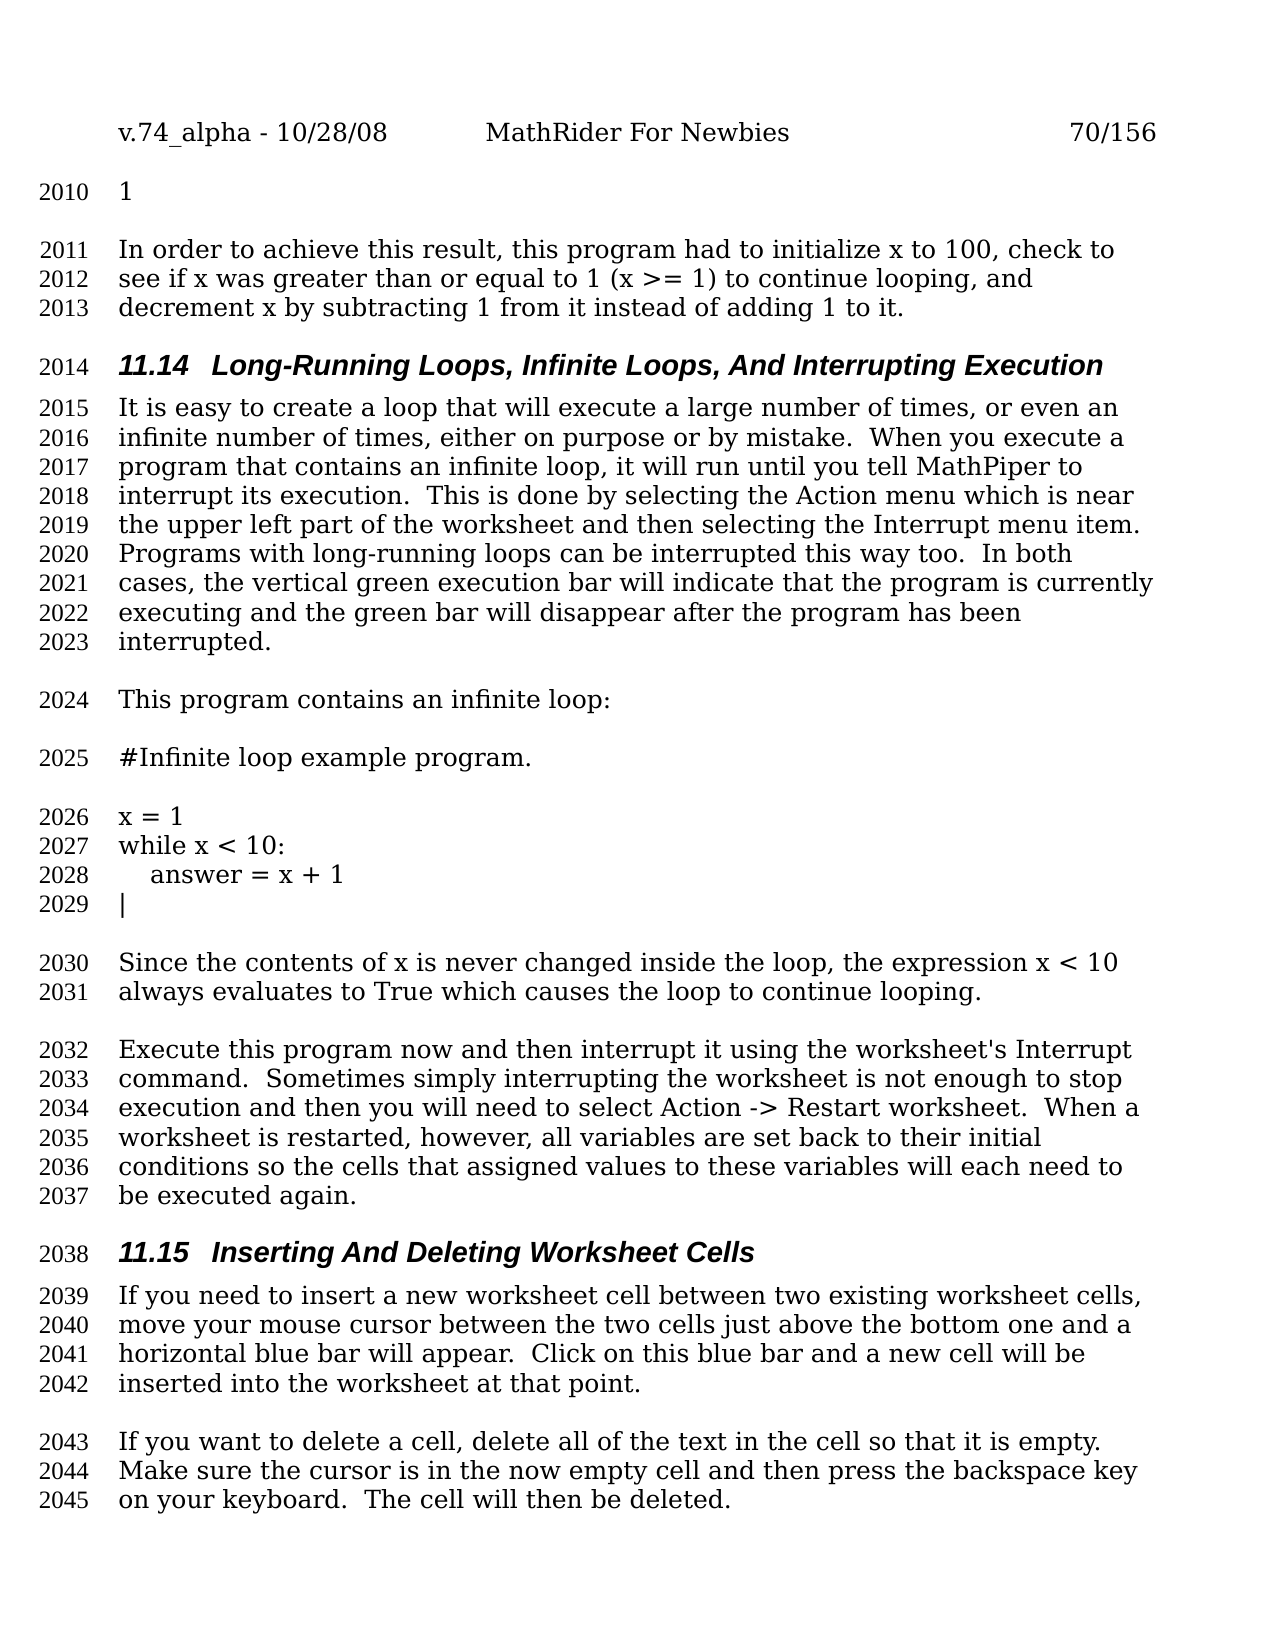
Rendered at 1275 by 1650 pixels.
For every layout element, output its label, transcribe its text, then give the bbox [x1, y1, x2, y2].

text This program contains an infinite loop: [118, 685, 1157, 714]
text while x < 10: [118, 831, 1157, 860]
subtitle Long-Running Loops, Infinite Loops, And Interrupting Execution [118, 348, 1157, 381]
text If you want to delete a cell, delete all of the text in the cell so that it is empty. Make sure the cursor is in the now empty cell and then press the backspace key on your keyboard. The cell will then be deleted. [118, 1427, 1157, 1515]
text answer = x + 1 [118, 860, 1157, 889]
text 1 [118, 177, 1157, 206]
text If you need to insert a new worksheet cell between two existing worksheet cells, move your mouse cursor between the two cells just above the bottom one and a horizontal blue bar will appear. Click on this blue bar and a new cell will be inserted into the worksheet at that point. [118, 1281, 1157, 1398]
subtitle Inserting And Deleting Worksheet Cells [118, 1235, 1157, 1269]
text It is easy to create a loop that will execute a large number of times, or even an infinite number of times, either on purpose or by mistake. When you execute a program that contains an infinite loop, it will run until you tell MathPiper to interrupt its execution. This is done by selecting the Action menu which is near the upper left part of the worksheet and then selecting the Interrupt menu item. Programs with long-running loops can be interrupted this way too. In both cases, the vertical green execution bar will indicate that the program is currently executing and the green bar will disappear after the program has been interrupted. [118, 394, 1157, 656]
text In order to achieve this result, this program had to initialize x to 100, check to see if x was greater than or equal to 1 (x >= 1) to continue looping, and decrement x by subtracting 1 from it instead of adding 1 to it. [118, 235, 1157, 323]
text Since the contents of x is never changed inside the loop, the expression x < 10 always evaluates to True which causes the loop to continue looping. [118, 948, 1157, 1006]
text | [118, 889, 1157, 919]
text x = 1 [118, 802, 1157, 831]
text #Infinite loop example program. [118, 744, 1157, 773]
text Execute this program now and then interrupt it using the worksheet's Interrupt command. Sometimes simply interrupting the worksheet is not enough to stop execution and then you will need to select Action -> Restart worksheet. When a worksheet is restarted, however, all variables are set back to their initial conditions so the cells that assigned values to these variables will each need to be executed again. [118, 1035, 1157, 1210]
